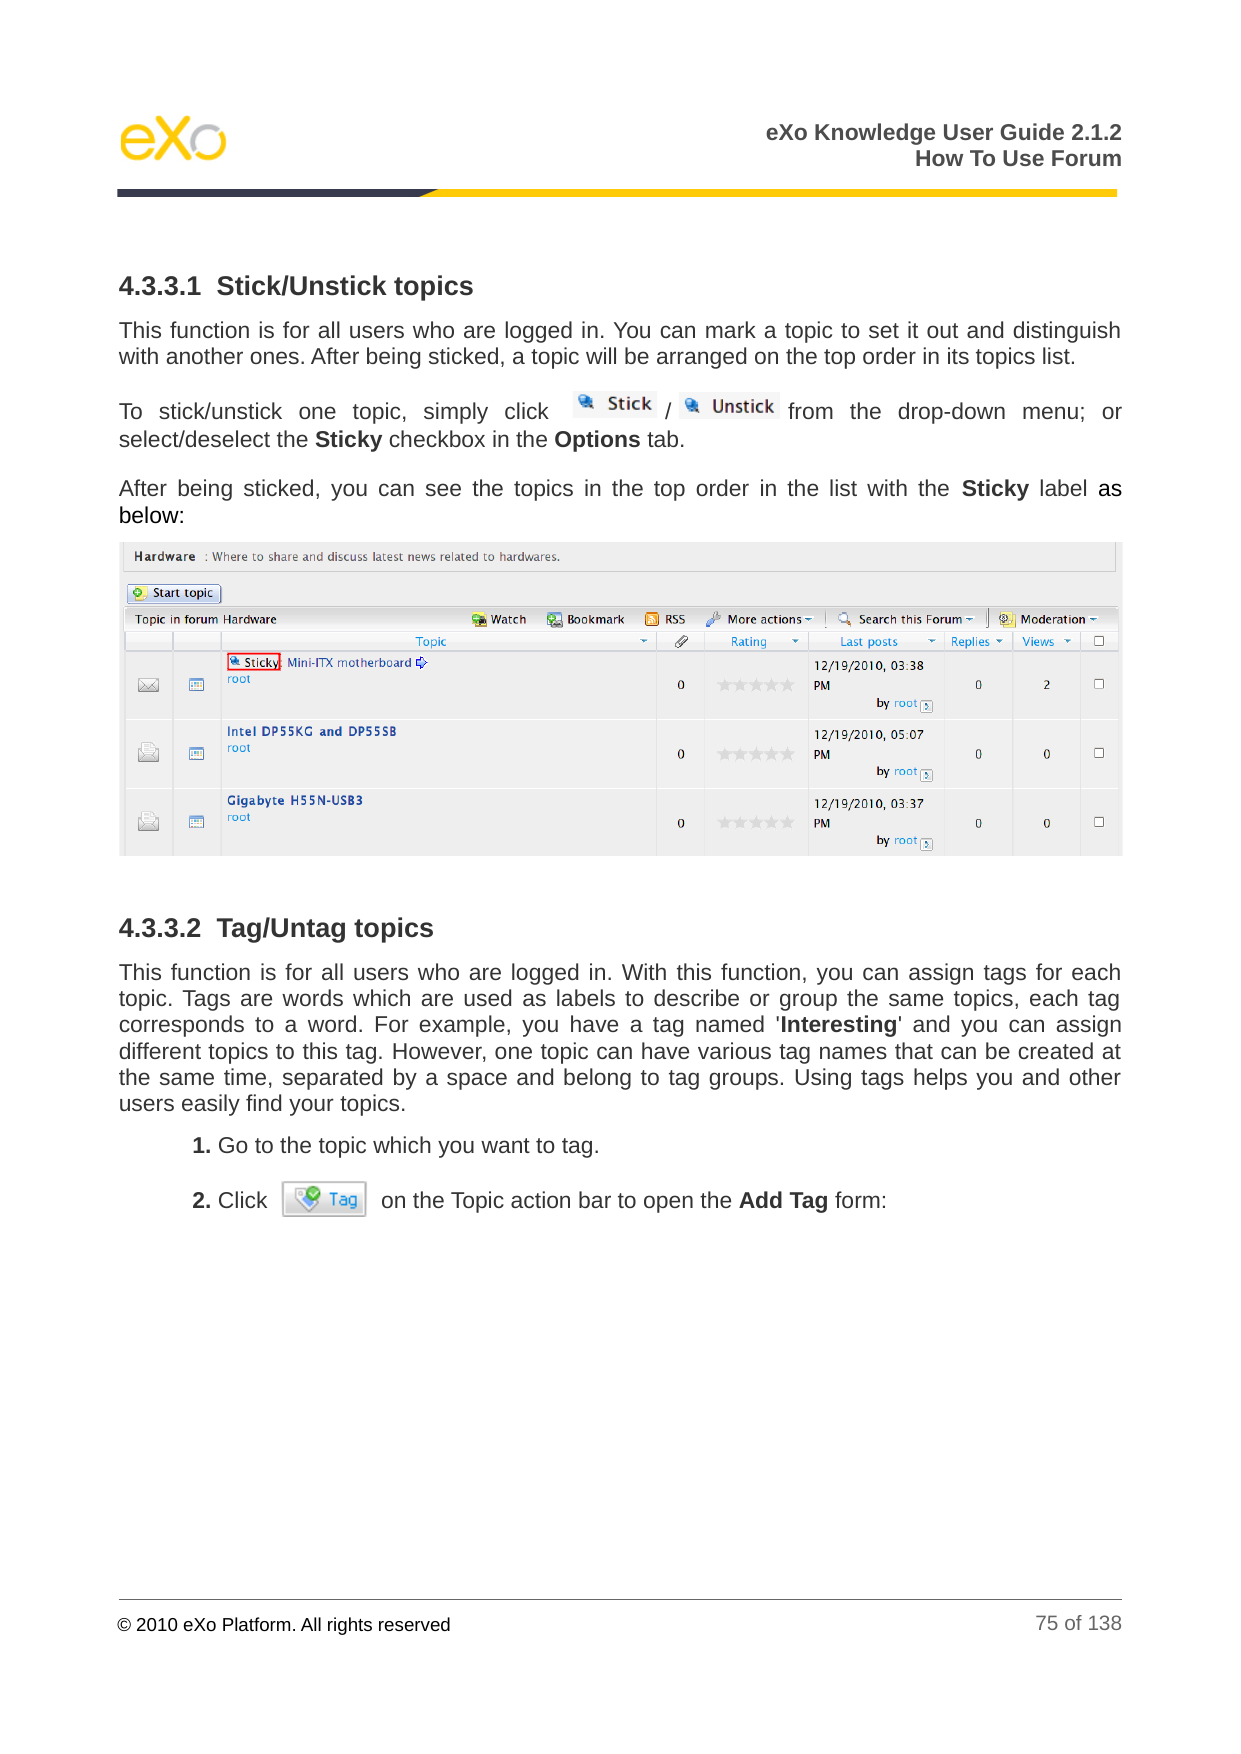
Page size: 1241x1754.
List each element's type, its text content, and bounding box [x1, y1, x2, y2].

picture [678, 392, 781, 419]
picture [281, 1180, 368, 1217]
picture [117, 189, 1118, 197]
picture [572, 391, 658, 418]
text 1. Go to the topic which you want to tag. [118, 1132, 1122, 1158]
text This function is for all users who are logged in. You can mark a topic to set it out and distinguish with another ones. After being sticked, a topic will be arranged on the top order in its topics list. [118, 317, 1122, 369]
text After being sticked, you can see the topics in the top order in the list with the Sticky label as below: [118, 475, 1122, 528]
text 2. Click on the Topic action bar to open the Add Tag form: [118, 1173, 1122, 1224]
picture [120, 115, 227, 161]
picture [119, 542, 1123, 856]
subtitle Stick/Unstick topics [118, 270, 1122, 302]
subtitle Tag/Untag topics [118, 912, 1122, 944]
text This function is for all users who are logged in. With this function, you can assign tags for each topic. Tags are words which are used as labels to describe or group the same topics, each tag corresponds to a word. For example, you have a tag named 'Interesting' and you can assign different topics to this tag. However, one topic can have various tag names that can be created at the same time, separated by a space and belong to tag groups. Using tags helps you and other users easily find your topics. [118, 959, 1122, 1117]
text To stick/unstick one topic, simply click /from the drop-down menu; or select/deselect the Sticky checkbox in the Options tab. [118, 384, 1122, 453]
